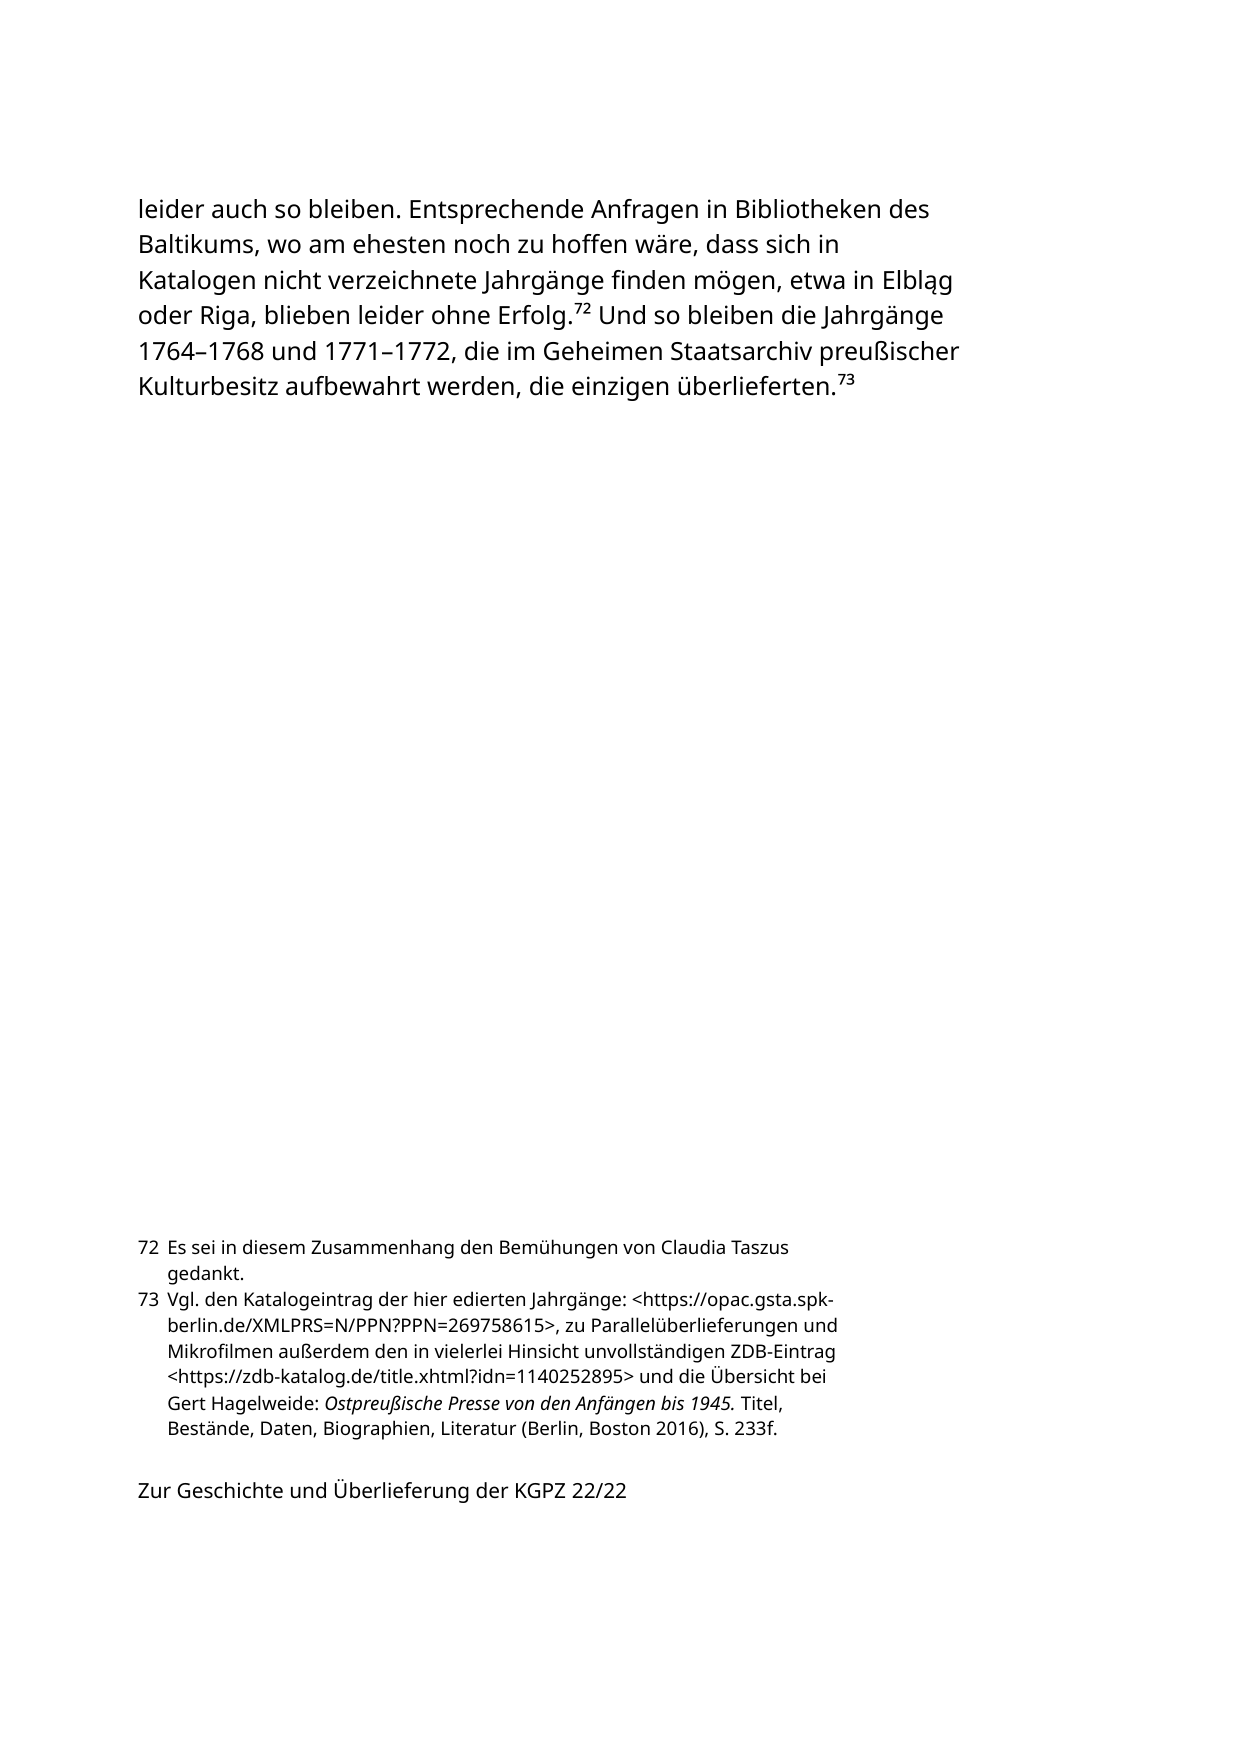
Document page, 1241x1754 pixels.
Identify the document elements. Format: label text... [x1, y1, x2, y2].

text leider auch so bleiben. Entsprechende Anfragen in Bibliotheken des Baltikums, wo am ehesten noch zu hoffen wäre, dass sich in Katalogen nicht verzeichnete Jahrgänge finden mögen, etwa in Elbląg oder Riga, blieben leider ohne Erfolg. Und so bleiben die Jahrgänge 1764–1768 und 1771–1772, die im Geheimen Staatsarchiv preußischer Kulturbesitz aufbewahrt werden, die einzigen überlieferten. [138, 190, 964, 403]
text Es sei in diesem Zusammenhang den Bemühungen von Claudia Taszus gedankt. [138, 1233, 846, 1285]
text Vgl. den Katalogeintrag der hier edierten Jahrgänge: <https://opac.gsta.spk-berlin.de/XMLPRS=N/PPN?PPN=269758615>, zu Parallelüberlieferungen und Mikrofilmen außerdem den in vielerlei Hinsicht unvollständigen ZDB-Eintrag <https://zdb-katalog.de/title.xhtml?idn=1140252895> und die Übersicht bei Gert Hagelweide: Ostpreußische Presse von den Anfängen bis 1945. Titel, Bestände, Daten, Biographien, Literatur (Berlin, Boston 2016), S. 233f. [138, 1285, 846, 1441]
